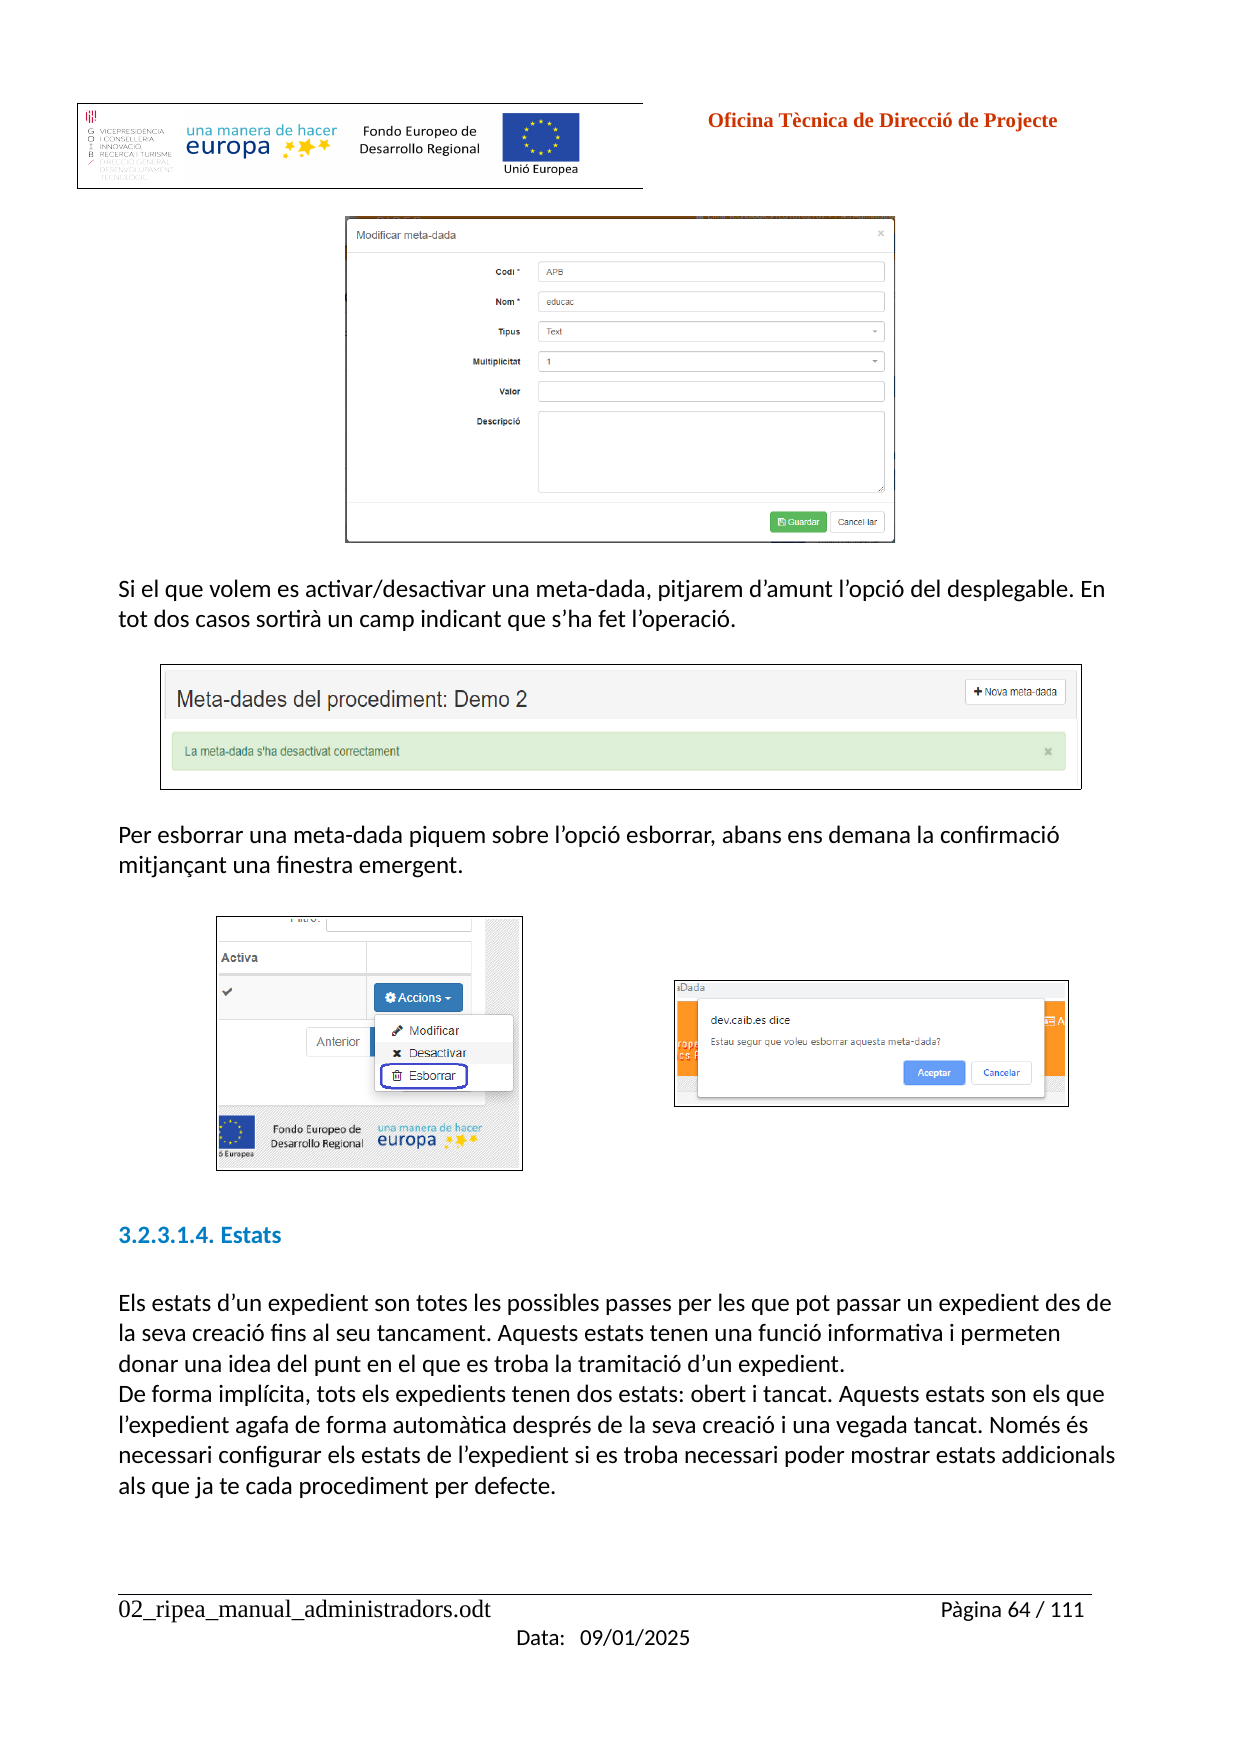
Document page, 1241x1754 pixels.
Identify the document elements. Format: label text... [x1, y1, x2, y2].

text Si el que volem es activar/desactivar una meta-dada, pitjarem d’amunt l’opció del desplegable. En tot dos casos sortirà un camp indicant que s’ha fet l’operació. [118, 573, 1122, 634]
table_header [620, 911, 1122, 1176]
picture [184, 108, 585, 182]
text De forma implícita, tots els expedients tenen dos estats: obert i tancat. Aquests estats son els que l’expedient agafa de forma automàtica després de la seva creació i una vegada tancat. Només és necessari configurar els estats de l’expedient si es troba necessari poder mostrar estats addicionals als que ja te cada procediment per defecte. [118, 1378, 1122, 1500]
picture [677, 983, 1065, 1104]
picture [162, 667, 1078, 786]
text Els estats d’un expedient son totes les possibles passes per les que pot passar un expedient des de la seva creació fins al seu tancament. Aquests estats tenen una funció informativa i permeten donar una idea del punt en el que es troba la tramitació d’un expedient. [118, 1287, 1122, 1378]
table_header [118, 911, 620, 1176]
text Per esborrar una meta-dada piquem sobre l’opció esborrar, abans ens demana la confirmació mitjançant una finestra emergent. [118, 819, 1122, 880]
picture [218, 919, 520, 1168]
subtitle 3.2.3.1.4. Estats [118, 1219, 1122, 1250]
picture [82, 108, 178, 182]
picture [345, 216, 896, 543]
